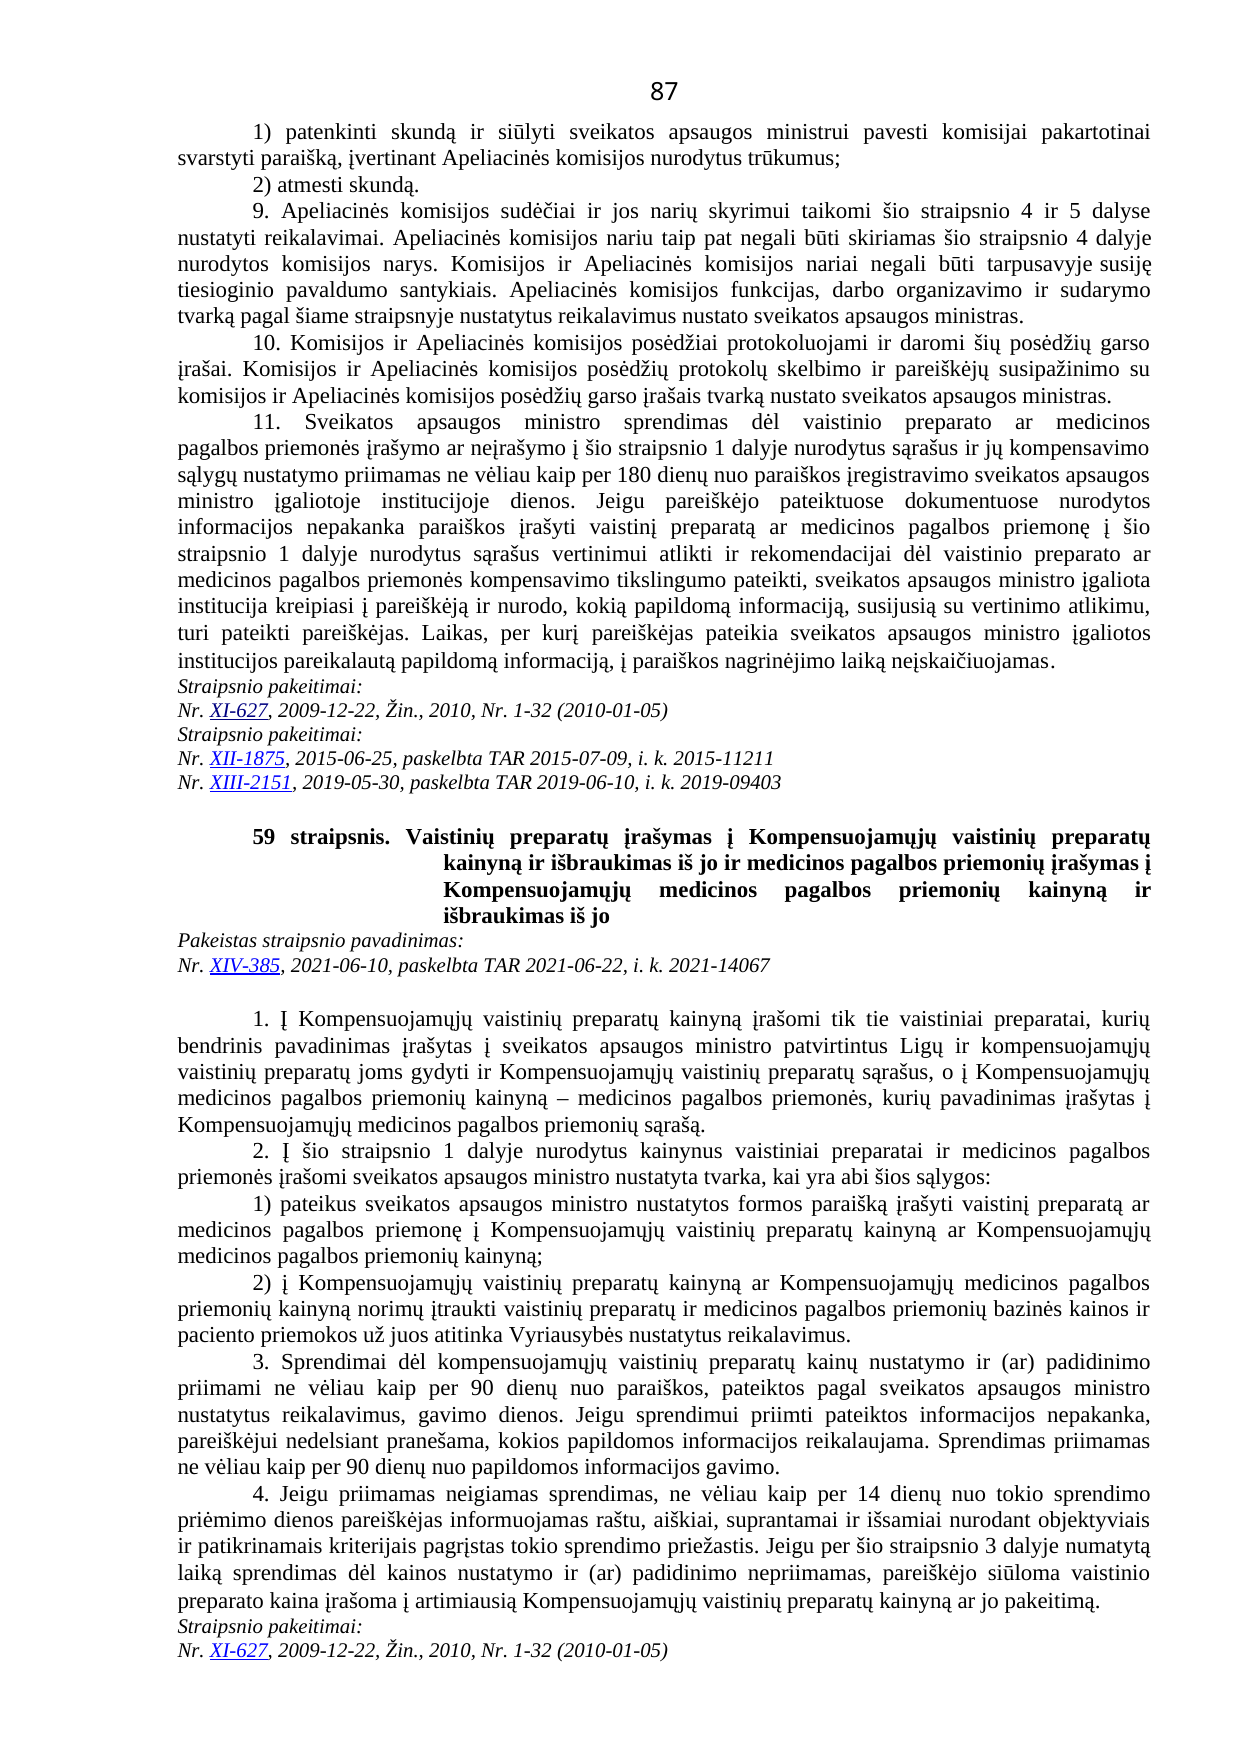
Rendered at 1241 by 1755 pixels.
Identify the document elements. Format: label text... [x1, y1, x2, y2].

text Straipsnio pakeitimai: [177, 1614, 1152, 1638]
text Pakeistas straipsnio pavadinimas: [177, 928, 1152, 952]
text 11. Sveikatos apsaugos ministro sprendimas dėl vaistinio preparato ar medicinos pagalbos priemonės įrašymo ar neįrašymo į šio straipsnio 1 dalyje nurodytus sąrašus ir jų kompensavimo sąlygų nustatymo priimamas ne vėliau kaip per 180 dienų nuo paraiškos įregistravimo sveikatos apsaugos ministro įgaliotoje institucijoje dienos. Jeigu pareiškėjo pateiktuose dokumentuose nurodytos informacijos nepakanka paraiškos įrašyti vaistinį preparatą ar medicinos pagalbos priemonę į šio straipsnio 1 dalyje nurodytus sąrašus vertinimui atlikti ir rekomendacijai dėl vaistinio preparato ar medicinos pagalbos priemonės kompensavimo tikslingumo pateikti, sveikatos apsaugos ministro įgaliota institucija kreipiasi į pareiškėją ir nurodo, kokią papildomą informaciją, susijusią su vertinimo atlikimu, turi pateikti pareiškėjas. Laikas, per kurį pareiškėjas pateikia sveikatos apsaugos ministro įgaliotos institucijos pareikalautą papildomą informaciją, į paraiškos nagrinėjimo laiką neįskaičiuojamas. [177, 408, 1152, 674]
text 1) patenkinti skundą ir siūlyti sveikatos apsaugos ministrui pavesti komisijai pakartotinai svarstyti paraišką, įvertinant Apeliacinės komisijos nurodytus trūkumus; [177, 118, 1152, 171]
text 3. Sprendimai dėl kompensuojamųjų vaistinių preparatų kainų nustatymo ir (ar) padidinimo priimami ne vėliau kaip per 90 dienų nuo paraiškos, pateiktos pagal sveikatos apsaugos ministro nustatytus reikalavimus, gavimo dienos. Jeigu sprendimui priimti pateiktos informacijos nepakanka, pareiškėjui nedelsiant pranešama, kokios papildomos informacijos reikalaujama. Sprendimas priimamas ne vėliau kaip per 90 dienų nuo papildomos informacijos gavimo. [177, 1348, 1152, 1480]
text 2) atmesti skundą. [177, 171, 1152, 197]
text 2) į Kompensuojamųjų vaistinių preparatų kainyną ar Kompensuojamųjų medicinos pagalbos priemonių kainyną norimų įtraukti vaistinių preparatų ir medicinos pagalbos priemonių bazinės kainos ir paciento priemokos už juos atitinka Vyriausybės nustatytus reikalavimus. [177, 1269, 1152, 1348]
text Nr. XIII-2151, 2019-05-30, paskelbta TAR 2019-06-10, i. k. 2019-09403 [177, 770, 1152, 794]
text Straipsnio pakeitimai: [177, 674, 1152, 698]
text 2. Į šio straipsnio 1 dalyje nurodytus kainynus vaistiniai preparatai ir medicinos pagalbos priemonės įrašomi sveikatos apsaugos ministro nustatyta tvarka, kai yra abi šios sąlygos: [177, 1137, 1152, 1190]
text 9. Apeliacinės komisijos sudėčiai ir jos narių skyrimui taikomi šio straipsnio 4 ir 5 dalyse nustatyti reikalavimai. Apeliacinės komisijos nariu taip pat negali būti skiriamas šio straipsnio 4 dalyje nurodytos komisijos narys. Komisijos ir Apeliacinės komisijos nariai negali būti tarpusavyje susiję tiesioginio pavaldumo santykiais. Apeliacinės komisijos funkcijas, darbo organizavimo ir sudarymo tvarką pagal šiame straipsnyje nustatytus reikalavimus nustato sveikatos apsaugos ministras. [177, 197, 1152, 329]
text 10. Komisijos ir Apeliacinės komisijos posėdžiai protokoluojami ir daromi šių posėdžių garso įrašai. Komisijos ir Apeliacinės komisijos posėdžių protokolų skelbimo ir pareiškėjų susipažinimo su komisijos ir Apeliacinės komisijos posėdžių garso įrašais tvarką nustato sveikatos apsaugos ministras. [177, 329, 1152, 408]
text 4. Jeigu priimamas neigiamas sprendimas, ne vėliau kaip per 14 dienų nuo tokio sprendimo priėmimo dienos pareiškėjas informuojamas raštu, aiškiai, suprantamai ir išsamiai nurodant objektyviais ir patikrinamais kriterijais pagrįstas tokio sprendimo priežastis. Jeigu per šio straipsnio 3 dalyje numatytą laiką sprendimas dėl kainos nustatymo ir (ar) padidinimo nepriimamas, pareiškėjo siūloma vaistinio preparato kaina įrašoma į artimiausią Kompensuojamųjų vaistinių preparatų kainyną ar jo pakeitimą. [177, 1480, 1152, 1614]
text Nr. XII-1875, 2015-06-25, paskelbta TAR 2015-07-09, i. k. 2015-11211 [177, 746, 1152, 770]
text Nr. XI-627, 2009-12-22, Žin., 2010, Nr. 1-32 (2010-01-05) [177, 698, 1152, 722]
text 1) pateikus sveikatos apsaugos ministro nustatytos formos paraišką įrašyti vaistinį preparatą ar medicinos pagalbos priemonę į Kompensuojamųjų vaistinių preparatų kainyną ar Kompensuojamųjų medicinos pagalbos priemonių kainyną; [177, 1190, 1152, 1269]
text Nr. XI-627, 2009-12-22, Žin., 2010, Nr. 1-32 (2010-01-05) [177, 1638, 1152, 1662]
text Straipsnio pakeitimai: [177, 722, 1152, 746]
text 1. Į Kompensuojamųjų vaistinių preparatų kainyną įrašomi tik tie vaistiniai preparatai, kurių bendrinis pavadinimas įrašytas į sveikatos apsaugos ministro patvirtintus Ligų ir kompensuojamųjų vaistinių preparatų joms gydyti ir Kompensuojamųjų vaistinių preparatų sąrašus, o į Kompensuojamųjų medicinos pagalbos priemonių kainyną – medicinos pagalbos priemonės, kurių pavadinimas įrašytas į Kompensuojamųjų medicinos pagalbos priemonių sąrašą. [177, 1005, 1152, 1137]
text 59 straipsnis. Vaistinių preparatų įrašymas į Kompensuojamųjų vaistinių preparatų kainyną ir išbraukimas iš jo ir medicinos pagalbos priemonių įrašymas į Kompensuojamųjų medicinos pagalbos priemonių kainyną ir išbraukimas iš jo [252, 823, 1152, 928]
text Nr. XIV-385, 2021-06-10, paskelbta TAR 2021-06-22, i. k. 2021-14067 [177, 952, 1152, 977]
